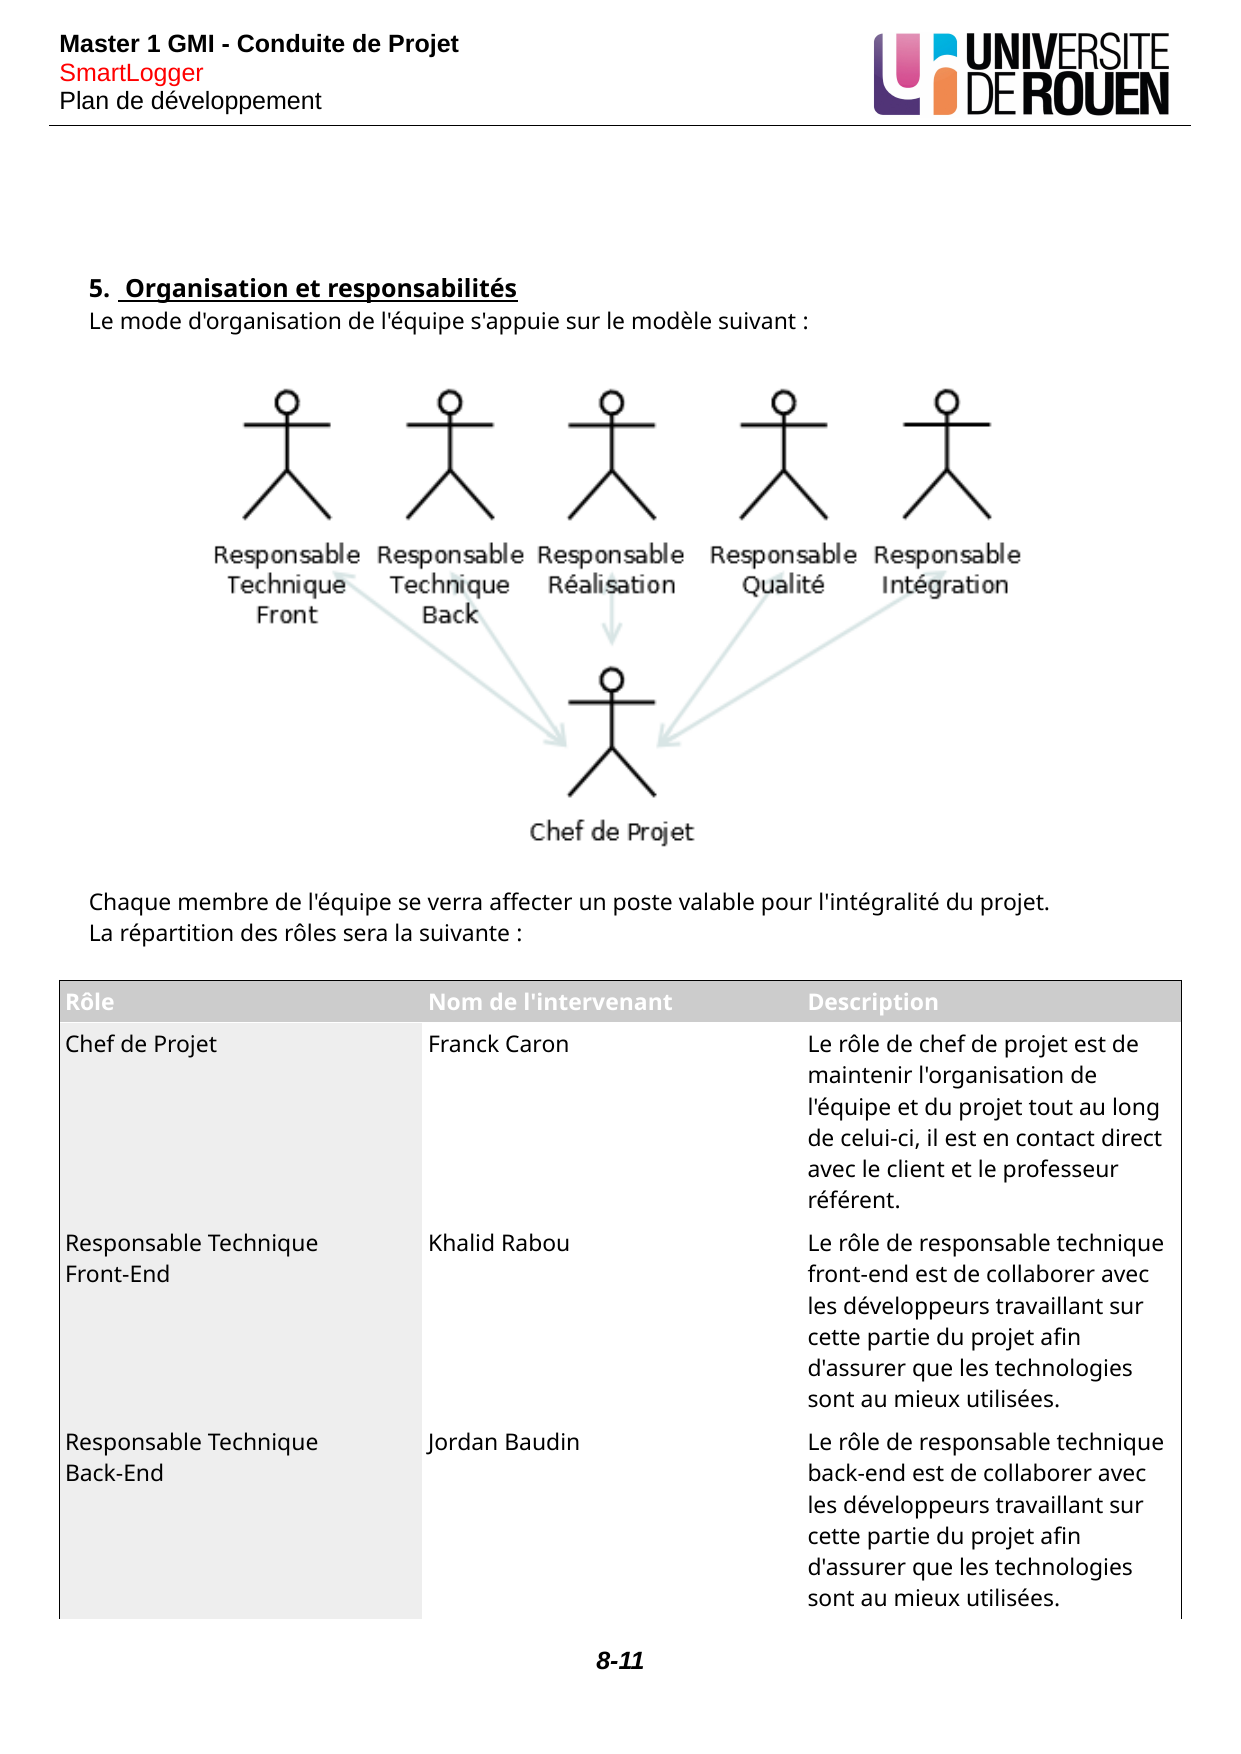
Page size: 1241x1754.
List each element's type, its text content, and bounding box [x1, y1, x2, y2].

table_cell Responsable Technique Back-End [60, 1420, 422, 1619]
table_header Nom de l'intervenant [422, 981, 802, 1022]
table_cell Chef de Projet [60, 1023, 422, 1221]
table_cell Le rôle de responsable technique front-end est de collaborer avec les développeurs travaillant sur cette partie du projet afin d'assurer que les technologies sont au mieux utilisées. [802, 1221, 1181, 1420]
table_cell Khalid Rabou [422, 1221, 802, 1420]
subtitle Organisation et responsabilités [89, 271, 1181, 305]
table_cell Jordan Baudin [422, 1420, 802, 1619]
list Le mode d'organisation de l'équipe s'appuie sur le modèle suivant : [59, 305, 1181, 336]
table_cell Franck Caron [422, 1023, 802, 1221]
table_header Description [802, 981, 1181, 1022]
list Chaque membre de l'équipe se verra affecter un poste valable pour l'intégralité du projet. [88, 886, 1181, 917]
list La répartition des rôles sera la suivante : [88, 917, 1181, 948]
table_header Rôle [60, 981, 422, 1022]
picture [214, 367, 1024, 852]
table_cell Le rôle de chef de projet est de maintenir l'organisation de l'équipe et du projet tout au long de celui-ci, il est en contact direct avec le client et le professeur référent. [802, 1023, 1181, 1221]
table_cell Le rôle de responsable technique back-end est de collaborer avec les développeurs travaillant sur cette partie du projet afin d'assurer que les technologies sont au mieux utilisées. [802, 1420, 1181, 1619]
picture [872, 32, 1170, 118]
table_cell Responsable Technique Front-End [60, 1221, 422, 1420]
